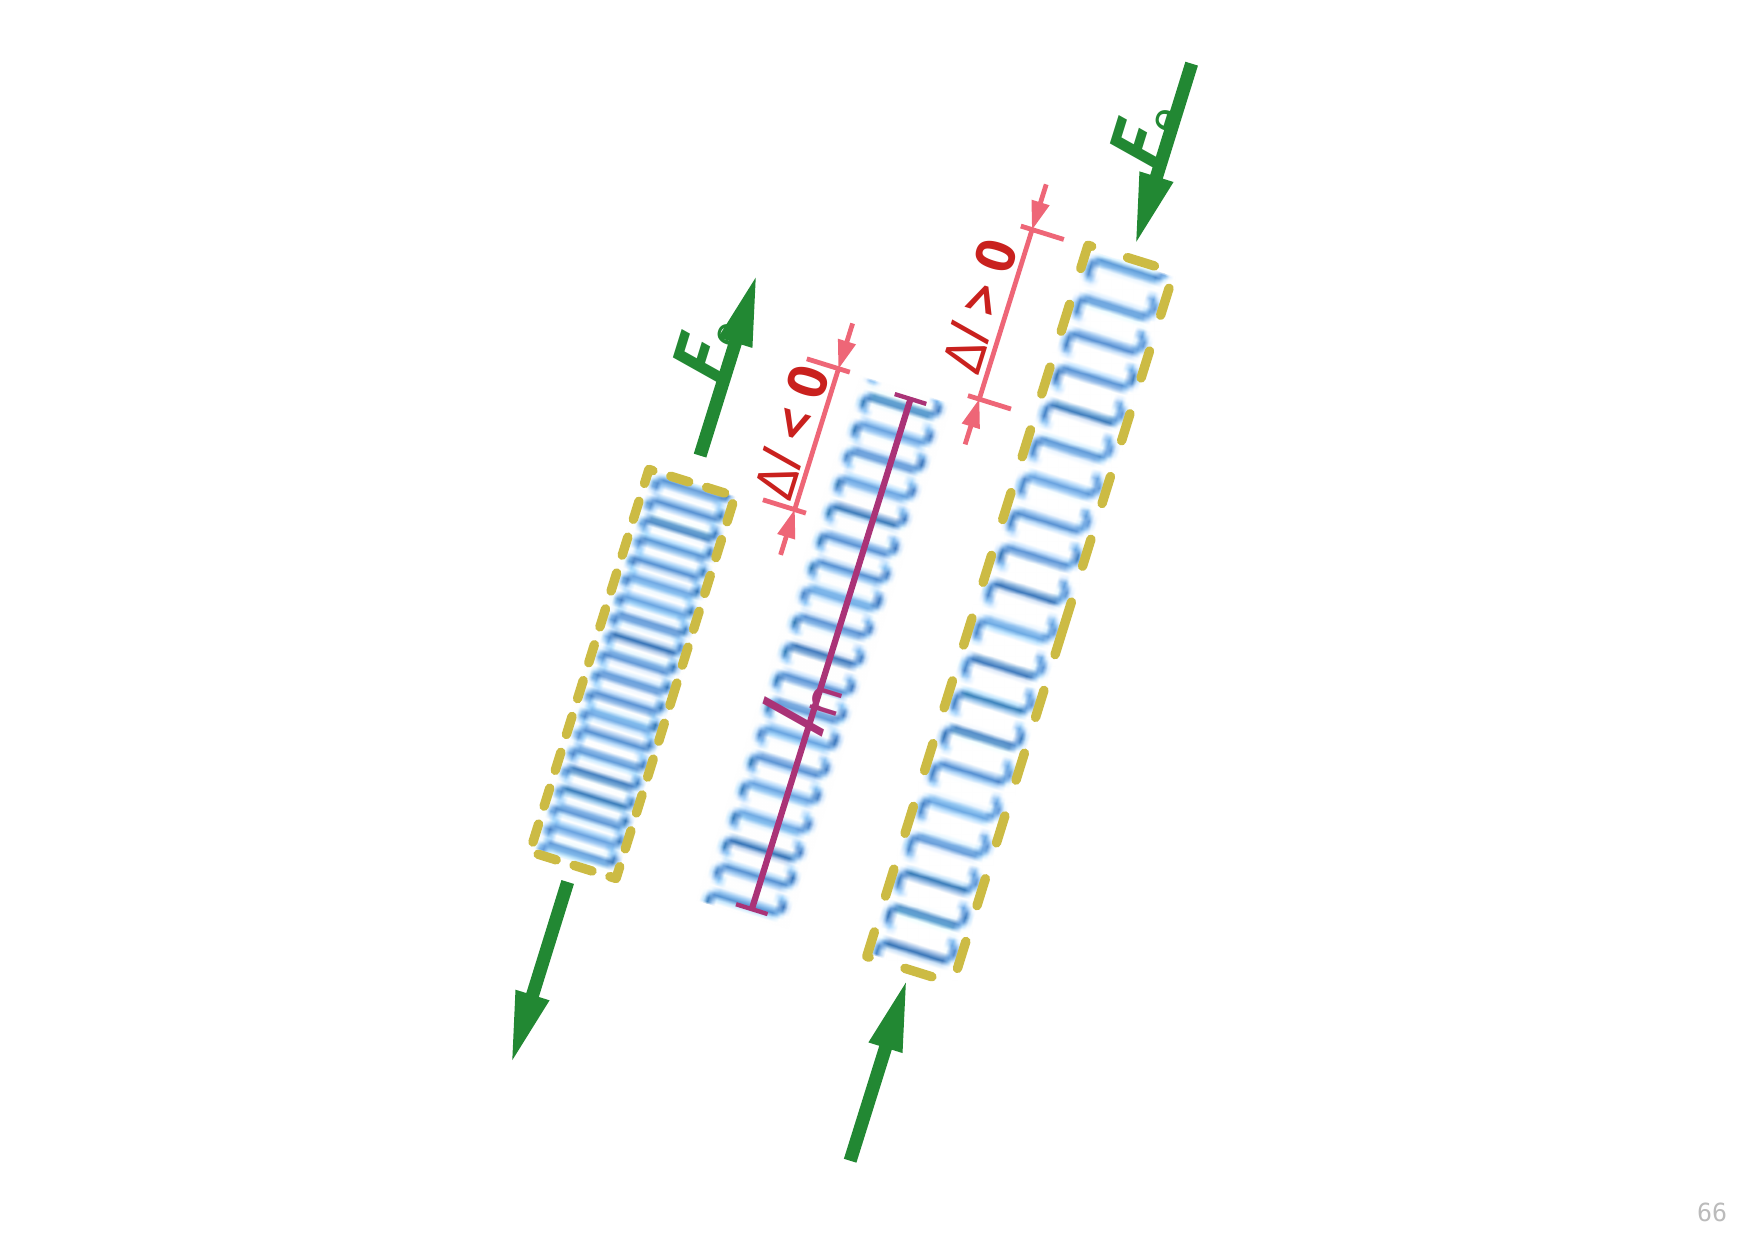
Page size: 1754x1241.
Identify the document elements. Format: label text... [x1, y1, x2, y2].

text_box [1136, 61, 1198, 242]
picture [528, 472, 738, 872]
text_box Fe [1069, 72, 1174, 183]
picture [872, 251, 1176, 981]
text_box Fe [632, 286, 735, 399]
picture [696, 375, 952, 929]
text_box [693, 277, 756, 458]
text_box ln [720, 643, 844, 754]
text_box [512, 880, 574, 1061]
text_box [843, 982, 906, 1163]
